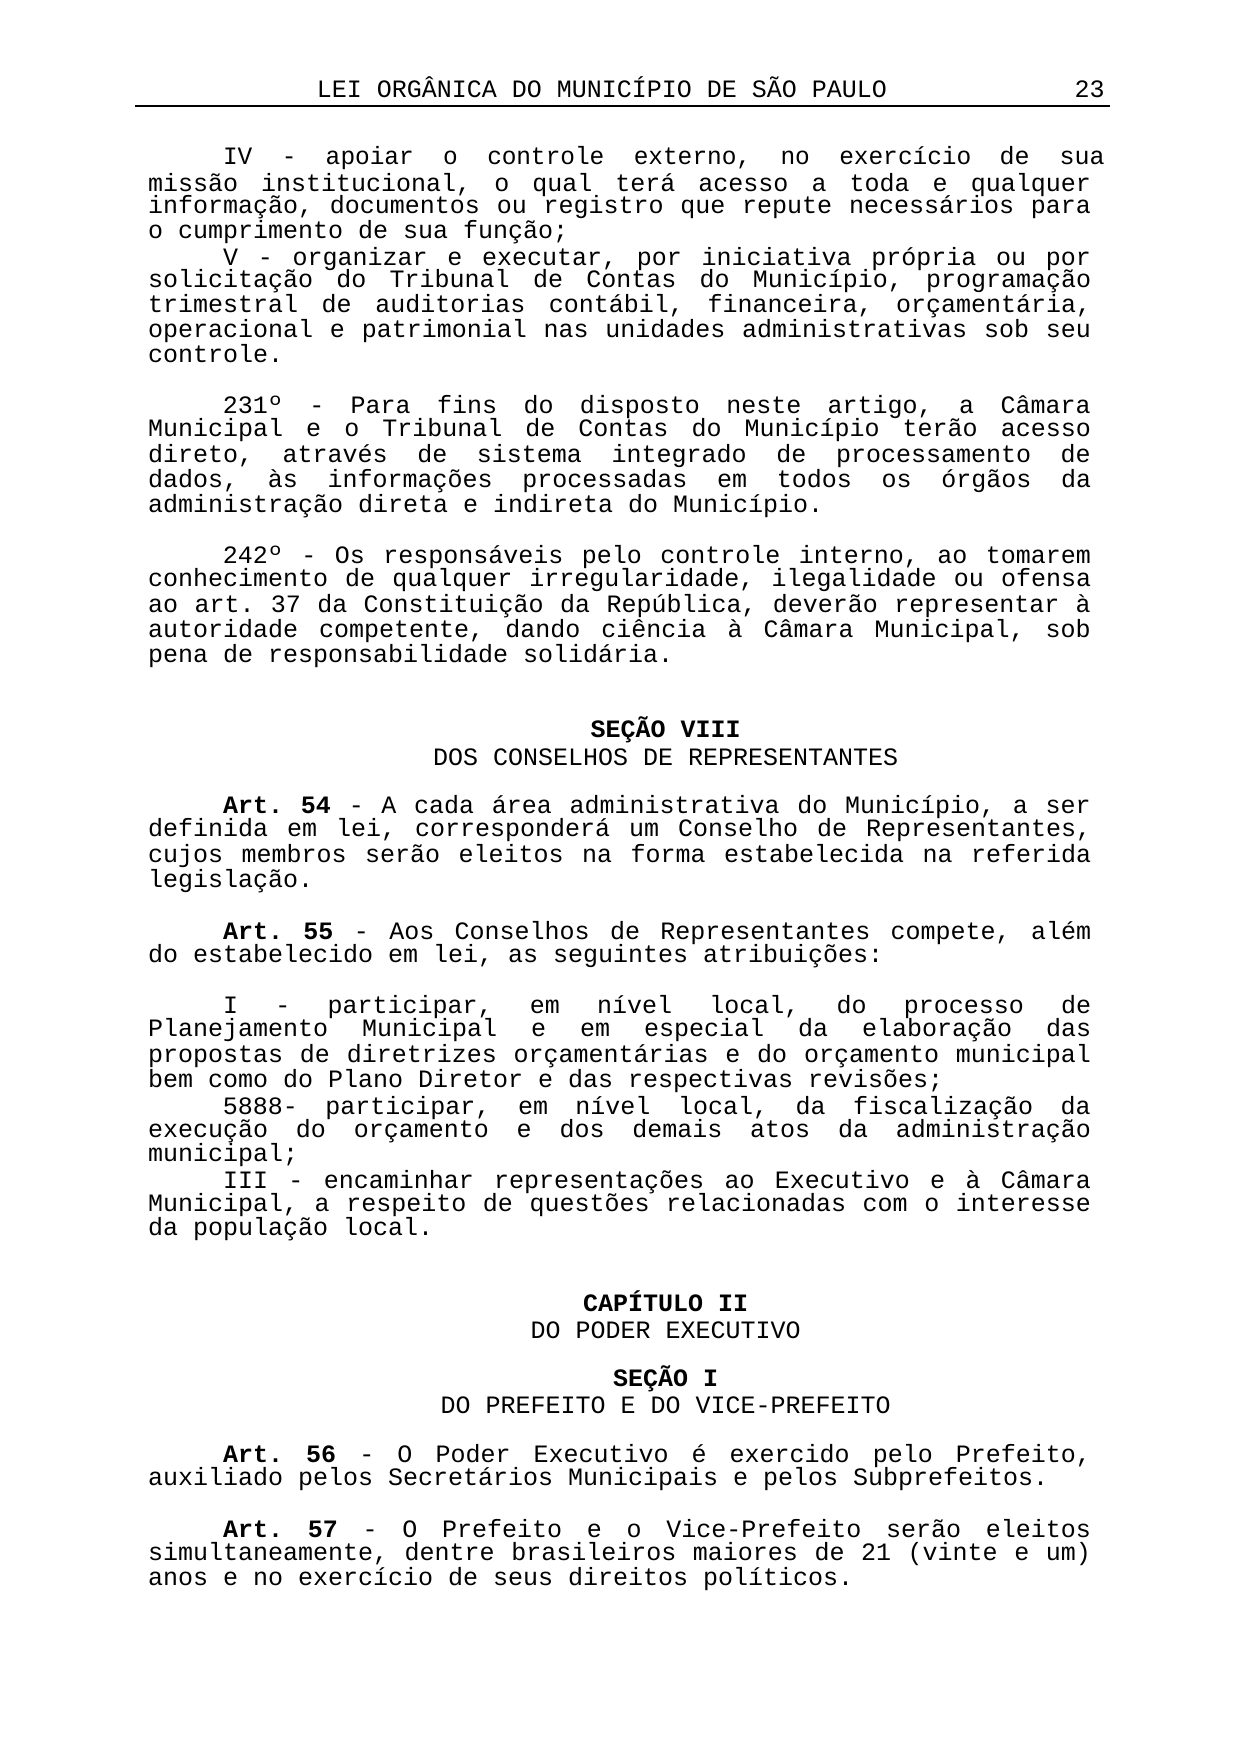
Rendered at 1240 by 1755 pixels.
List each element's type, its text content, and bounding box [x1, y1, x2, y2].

table_header LEI ORGÂNICA DO MUNICÍPIO DE SÃO PAULO [135, 65, 977, 104]
text Art. 55 - Aos Conselhos de Representantes compete, além do estabelecido em lei, as seguintes atribuições: [148, 919, 1091, 970]
text CAPÍTULO II [135, 1290, 1195, 1318]
text DO PREFEITO E DO VICE-PREFEITO [135, 1393, 1195, 1418]
table_header 23 [977, 65, 1110, 104]
text SEÇÃO VIII [135, 717, 1195, 745]
text Art. 57 - O Prefeito e o Vice-Prefeito serão eleitos simultaneamente, dentre brasileiros maiores de 21 (vinte e um) anos e no exercício de seus direitos políticos. [148, 1517, 1091, 1593]
text Art. 54 - A cada área administrativa do Município, a ser definida em lei, corresponderá um Conselho de Representantes, cujos membros serão eleitos na forma estabelecida na referida legislação. [148, 794, 1091, 895]
text V - organizar e executar, por iniciativa própria ou por solicitação do Tribunal de Contas do Município, programação trimestral de auditorias contábil, financeira, orçamentária, operacional e patrimonial nas unidades administrativas sob seu controle. [148, 246, 1091, 369]
table_cell de sua [977, 107, 1110, 172]
list - participar, em nível local, da fiscalização da execução do orçamento e dos demais atos da administração municipal; [148, 1095, 1091, 1169]
text DOS CONSELHOS DE REPRESENTANTES [135, 745, 1195, 770]
list 2º - Os responsáveis pelo controle interno, ao tomarem conhecimento de qualquer irregularidade, ilegalidade ou ofensa ao art. 37 da Constituição da República, deverão representar à autoridade competente, dando ciência à Câmara Municipal, sob pena de responsabilidade solidária. [148, 544, 1091, 670]
text Art. 56 - O Poder Executivo é exercido pelo Prefeito, auxiliado pelos Secretários Municipais e pelos Subprefeitos. [148, 1442, 1091, 1493]
text SEÇÃO I [135, 1365, 1195, 1393]
list 1º - Para fins do disposto neste artigo, a Câmara Municipal e o Tribunal de Contas do Município terão acesso direto, através de sistema integrado de processamento de dados, às informações processadas em todos os órgãos da administração direta e indireta do Município. [148, 394, 1091, 520]
text III - encaminhar representações ao Executivo e à Câmara Municipal, a respeito de questões relacionadas com o interesse da população local. [148, 1169, 1091, 1243]
table_cell IV - apoiar o controle externo, no exercício [135, 107, 977, 172]
text I - participar, em nível local, do processo de Planejamento Municipal e em especial da elaboração das propostas de diretrizes orçamentárias e do orçamento municipal bem como do Plano Diretor e das respectivas revisões; [148, 994, 1091, 1095]
text missão institucional, o qual terá acesso a toda e qualquer informação, documentos ou registro que repute necessários para o cumprimento de sua função; [148, 172, 1091, 246]
text DO PODER EXECUTIVO [135, 1318, 1195, 1343]
